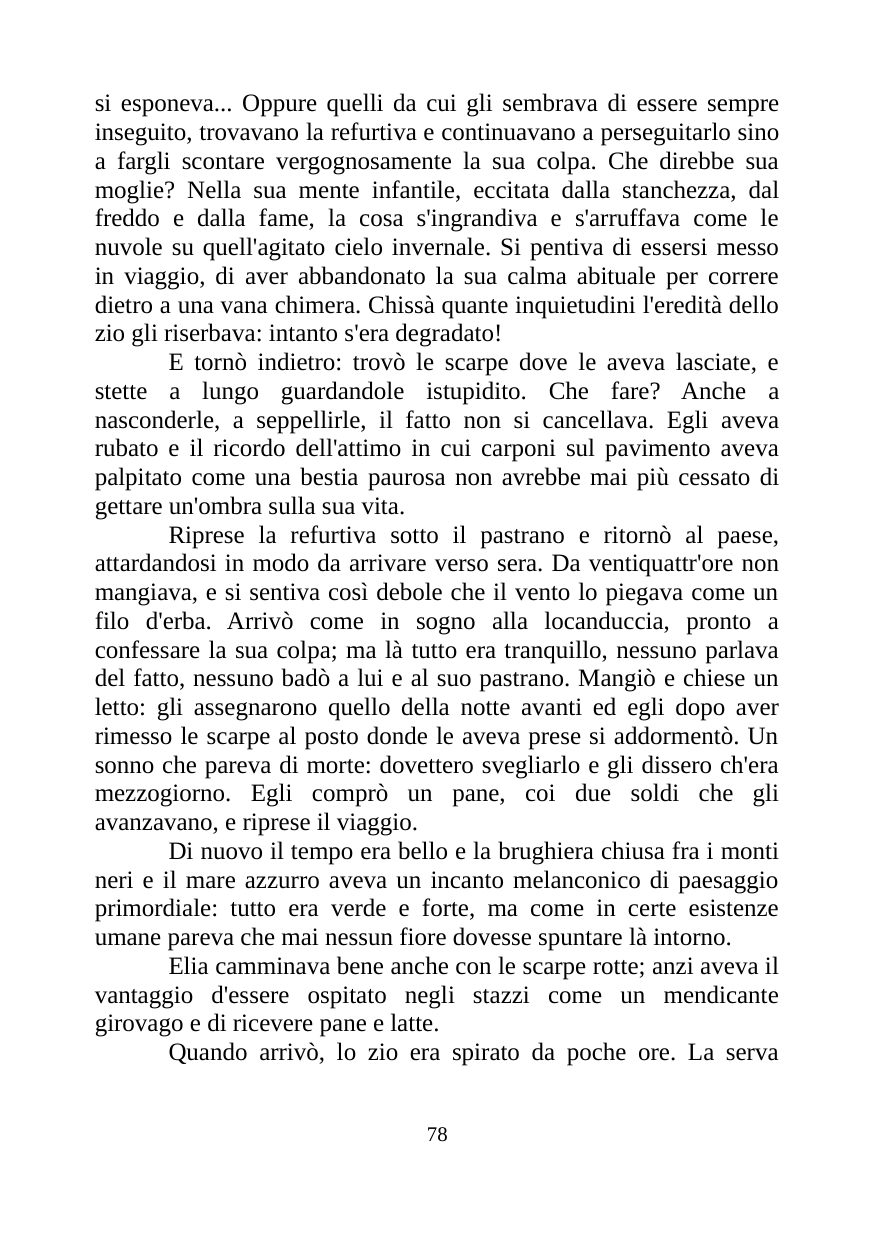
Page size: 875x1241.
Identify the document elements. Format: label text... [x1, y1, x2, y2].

text Elia camminava bene anche con le scarpe rotte; anzi aveva il vantaggio d'essere ospitato negli stazzi come un mendicante girovago e di ricevere pane e latte. [94, 951, 779, 1037]
text Quando arrivò, lo zio era spirato da poche ore. La serva [94, 1037, 779, 1066]
text Di nuovo il tempo era bello e la brughiera chiusa fra i monti neri e il mare azzurro aveva un incanto melanconico di paesaggio primordiale: tutto era verde e forte, ma come in certe esistenze umane pareva che mai nessun fiore dovesse spuntare là intorno. [94, 836, 779, 951]
text E tornò indietro: trovò le scarpe dove le aveva lasciate, e stette a lungo guardandole istupidito. Che fare? Anche a nasconderle, a seppellirle, il fatto non si cancellava. Egli aveva rubato e il ricordo dell'attimo in cui carponi sul pavimento aveva palpitato come una bestia paurosa non avrebbe mai più cessato di gettare un'ombra sulla sua vita. [94, 347, 779, 520]
text Riprese la refurtiva sotto il pastrano e ritornò al paese, attardandosi in modo da arrivare verso sera. Da ventiquattr'ore non mangiava, e si sentiva così debole che il vento lo piegava come un filo d'erba. Arrivò come in sogno alla locanduccia, pronto a confessare la sua colpa; ma là tutto era tranquillo, nessuno parlava del fatto, nessuno badò a lui e al suo pastrano. Mangiò e chiese un letto: gli assegnarono quello della notte avanti ed egli dopo aver rimesso le scarpe al posto donde le aveva prese si addormentò. Un sonno che pareva di morte: dovettero svegliarlo e gli dissero ch'era mezzogiorno. Egli comprò un pane, coi due soldi che gli avanzavano, e riprese il viaggio. [94, 520, 779, 836]
text si esponeva... Oppure quelli da cui gli sembrava di essere sempre inseguito, trovavano la refurtiva e continuavano a perseguitarlo sino a fargli scontare vergognosamente la sua colpa. Che direbbe sua moglie? Nella sua mente infantile, eccitata dalla stanchezza, dal freddo e dalla fame, la cosa s'ingrandiva e s'arruffava come le nuvole su quell'agitato cielo invernale. Si pentiva di essersi messo in viaggio, di aver abbandonato la sua calma abituale per correre dietro a una vana chimera. Chissà quante inquietudini l'eredità dello zio gli riserbava: intanto s'era degradato! [94, 88, 779, 347]
